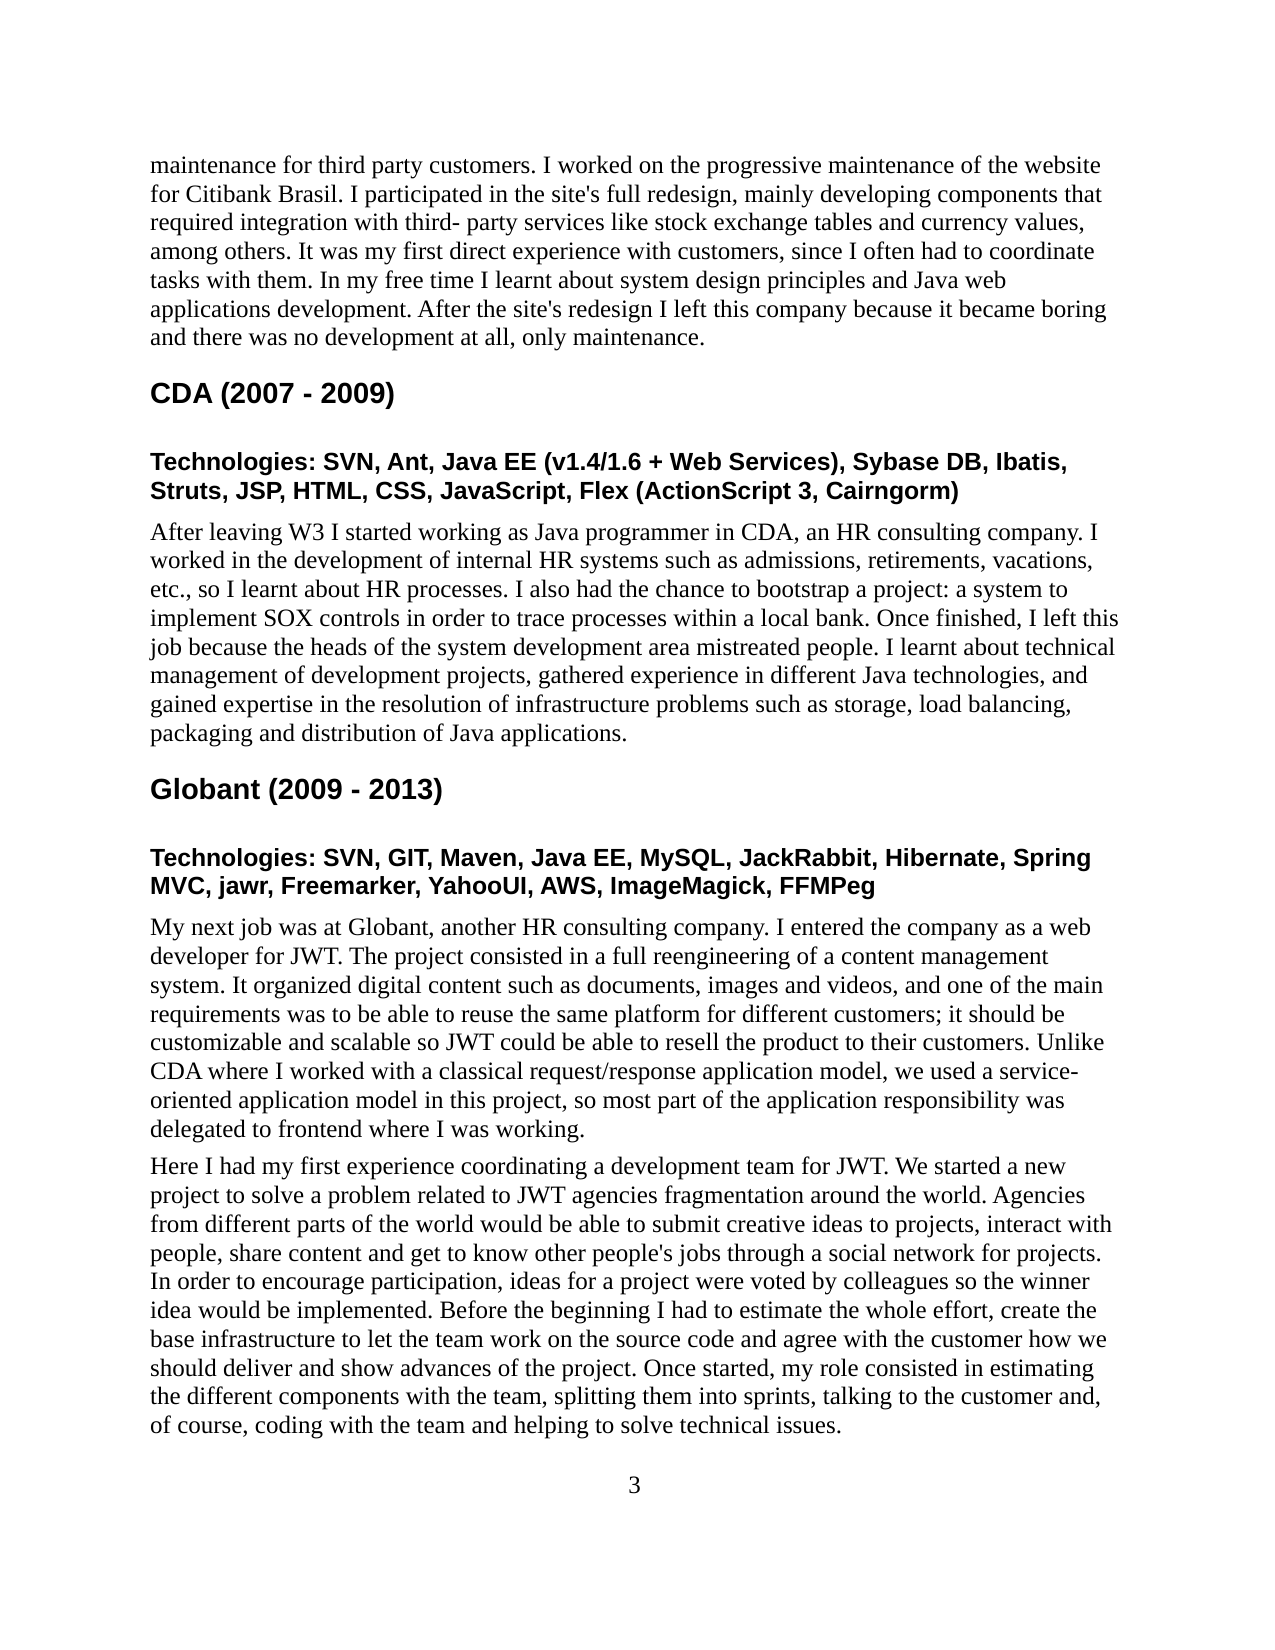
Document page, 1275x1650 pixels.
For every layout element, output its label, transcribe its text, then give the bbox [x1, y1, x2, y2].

text After leaving W3 I started working as Java programmer in CDA, an HR consulting company. I worked in the development of internal HR systems such as admissions, retirements, vacations, etc., so I learnt about HR processes. I also had the chance to bootstrap a project: a system to implement SOX controls in order to trace processes within a local bank. Once finished, I left this job because the heads of the system development area mistreated people. I learnt about technical management of development projects, gathered experience in different Java technologies, and gained expertise in the resolution of infrastructure problems such as storage, load balancing, packaging and distribution of Java applications. [150, 517, 1125, 747]
subtitle Globant (2009 - 2013) [150, 772, 1125, 805]
text maintenance for third party customers. I worked on the progressive maintenance of the website for Citibank Brasil. I participated in the site's full redesign, mainly developing components that required integration with third- party services like stock exchange tables and currency values, among others. It was my first direct experience with customers, since I often had to coordinate tasks with them. In my free time I learnt about system design principles and Java web applications development. After the site's redesign I left this company because it became boring and there was no development at all, only maintenance. [150, 150, 1125, 351]
subtitle Technologies: SVN, GIT, Maven, Java EE, MySQL, JackRabbit, Hibernate, Spring MVC, jawr, Freemarker, YahooUI, AWS, ImageMagick, FFMPeg [150, 843, 1125, 900]
subtitle CDA (2007 - 2009) [150, 376, 1125, 410]
text My next job was at Globant, another HR consulting company. I entered the company as a web developer for JWT. The project consisted in a full reengineering of a content management system. It organized digital content such as documents, images and videos, and one of the main requirements was to be able to reuse the same platform for different customers; it should be customizable and scalable so JWT could be able to resell the product to their customers. Unlike CDA where I worked with a classical request/response application model, we used a service- oriented application model in this project, so most part of the application responsibility was delegated to frontend where I was working. [150, 912, 1125, 1142]
subtitle Technologies: SVN, Ant, Java EE (v1.4/1.6 + Web Services), Sybase DB, Ibatis, Struts, JSP, HTML, CSS, JavaScript, Flex (ActionScript 3, Cairngorm) [150, 447, 1125, 504]
text Here I had my first experience coordinating a development team for JWT. We started a new project to solve a problem related to JWT agencies fragmentation around the world. Agencies from different parts of the world would be able to submit creative ideas to projects, interact with people, share content and get to know other people's jobs through a social network for projects. In order to encourage participation, ideas for a project were voted by colleagues so the winner idea would be implemented. Before the beginning I had to estimate the whole effort, create the base infrastructure to let the team work on the source code and agree with the customer how we should deliver and show advances of the project. Once started, my role consisted in estimating the different components with the team, splitting them into sprints, talking to the customer and, of course, coding with the team and helping to solve technical issues. [150, 1151, 1125, 1439]
